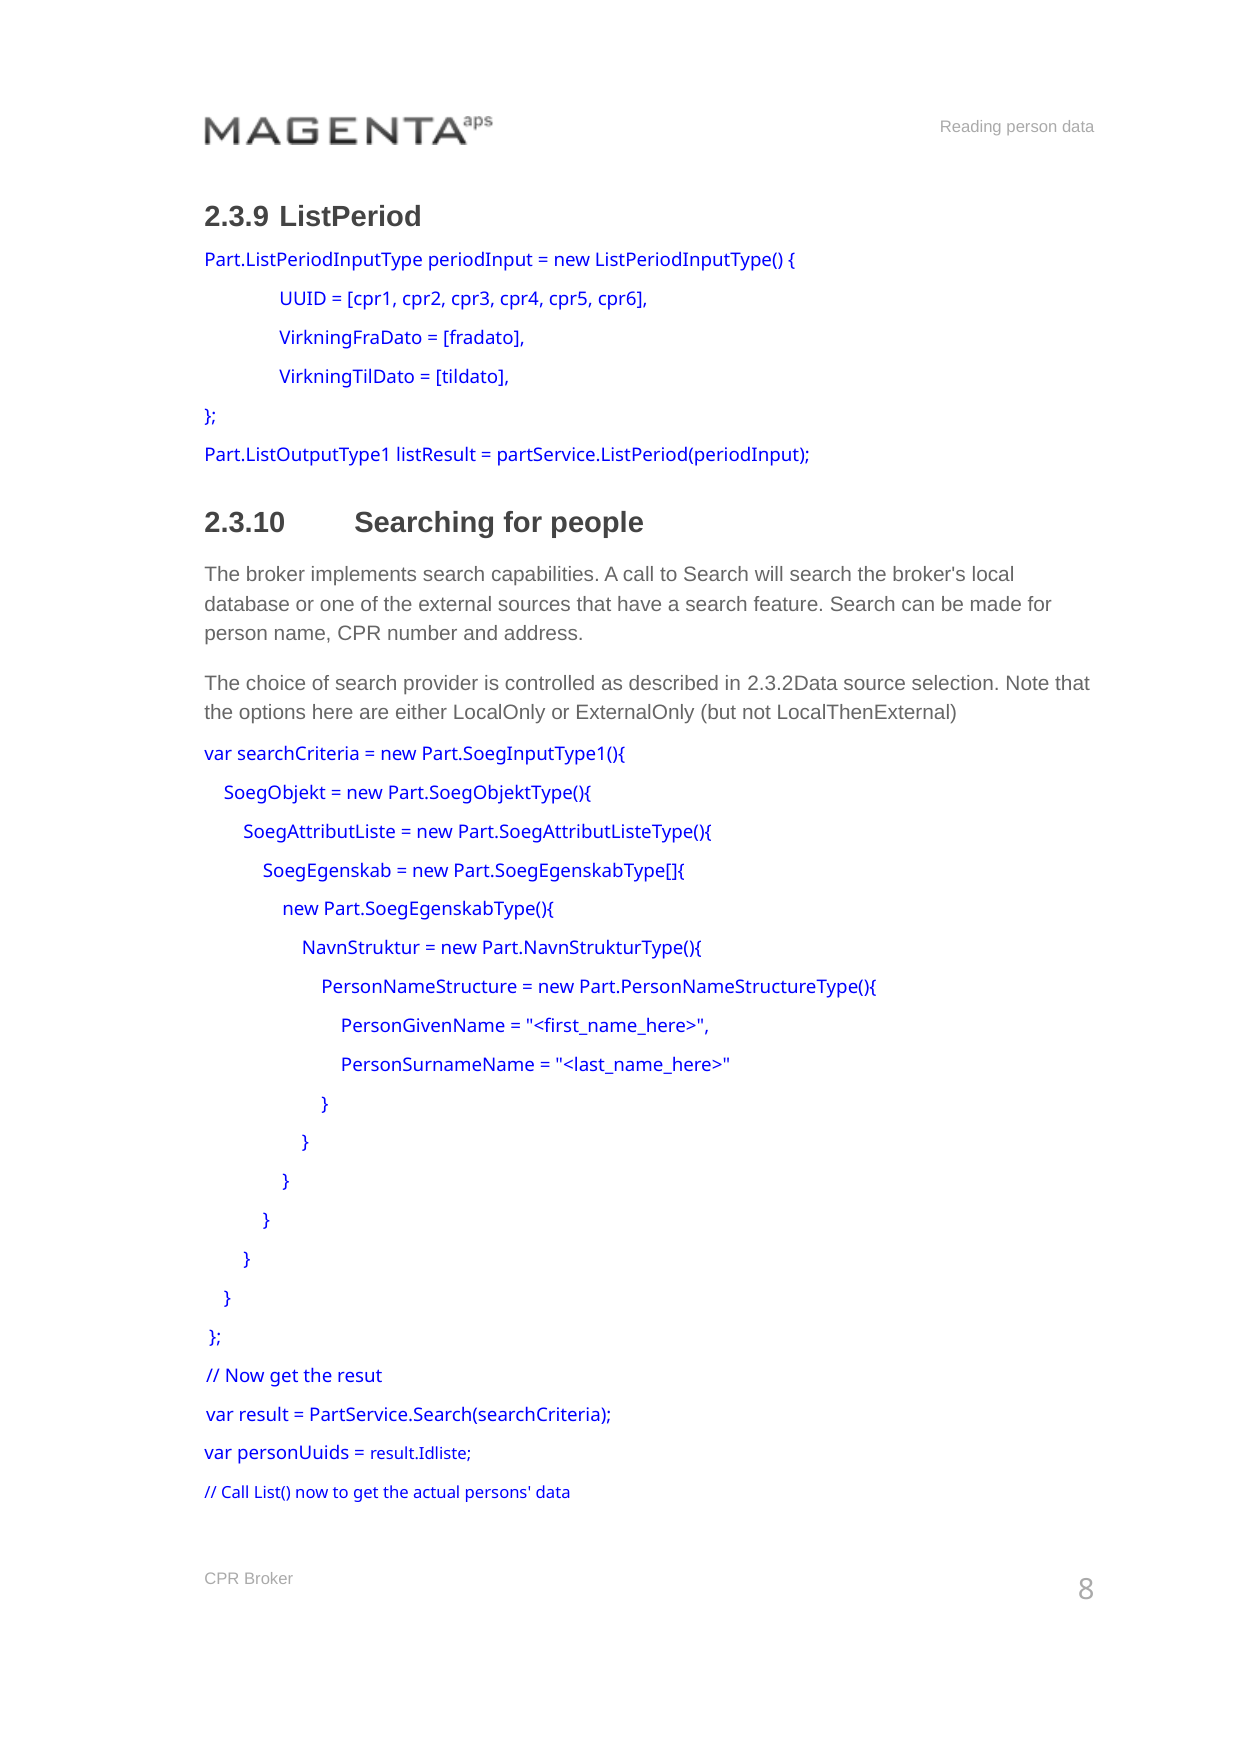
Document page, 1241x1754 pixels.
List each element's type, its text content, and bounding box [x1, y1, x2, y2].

text The choice of search provider is controlled as described in 2.3.2Data source selection. Note that the options here are either LocalOnly or ExternalOnly (but not LocalThenExternal) [204, 667, 1094, 725]
text VirkningTilDato = [tildato], [204, 369, 1094, 387]
text var result = PartService.Search(searchCriteria); [206, 1407, 1094, 1424]
text } [204, 1290, 1094, 1308]
picture [204, 116, 494, 145]
text SoegObjekt = new Part.SoegObjektType(){ [204, 785, 1094, 803]
text }; [204, 408, 1094, 426]
text } [204, 1212, 1094, 1230]
text UUID = [cpr1, cpr2, cpr3, cpr4, cpr5, cpr6], [204, 291, 1094, 309]
subtitle Searching for people [204, 486, 1094, 544]
text var personUuids = result.Idliste; [204, 1445, 1094, 1463]
text } [204, 1251, 1094, 1269]
text PersonGivenName = "<first_name_here>", [204, 1018, 1094, 1036]
text } [204, 1134, 1094, 1153]
text Part.ListPeriodInputType periodInput = new ListPeriodInputType() { [204, 252, 1094, 271]
text // Now get the resut [206, 1368, 1094, 1386]
text }; [204, 1329, 1094, 1347]
text var searchCriteria = new Part.SoegInputType1(){ [204, 746, 1094, 764]
text NavnStruktur = new Part.NavnStrukturType(){ [204, 940, 1094, 958]
text new Part.SoegEgenskabType(){ [204, 901, 1094, 919]
text VirkningFraDato = [fradato], [204, 330, 1094, 348]
text PersonSurnameName = "<last_name_here>" [204, 1057, 1094, 1075]
text } [204, 1096, 1094, 1114]
text SoegEgenskab = new Part.SoegEgenskabType[]{ [204, 863, 1094, 881]
text SoegAttributListe = new Part.SoegAttributListeType(){ [204, 824, 1094, 842]
text Part.ListOutputType1 listResult = partService.ListPeriod(periodInput); [204, 447, 1094, 465]
subtitle ListPeriod [204, 179, 1094, 238]
text } [204, 1173, 1094, 1191]
text // Call List() now to get the actual persons' data [204, 1484, 1094, 1502]
text PersonNameStructure = new Part.PersonNameStructureType(){ [204, 979, 1094, 997]
text The broker implements search capabilities. A call to Search will search the broker's local database or one of the external sources that have a search feature. Search can be made for person name, CPR number and address. [204, 558, 1094, 646]
